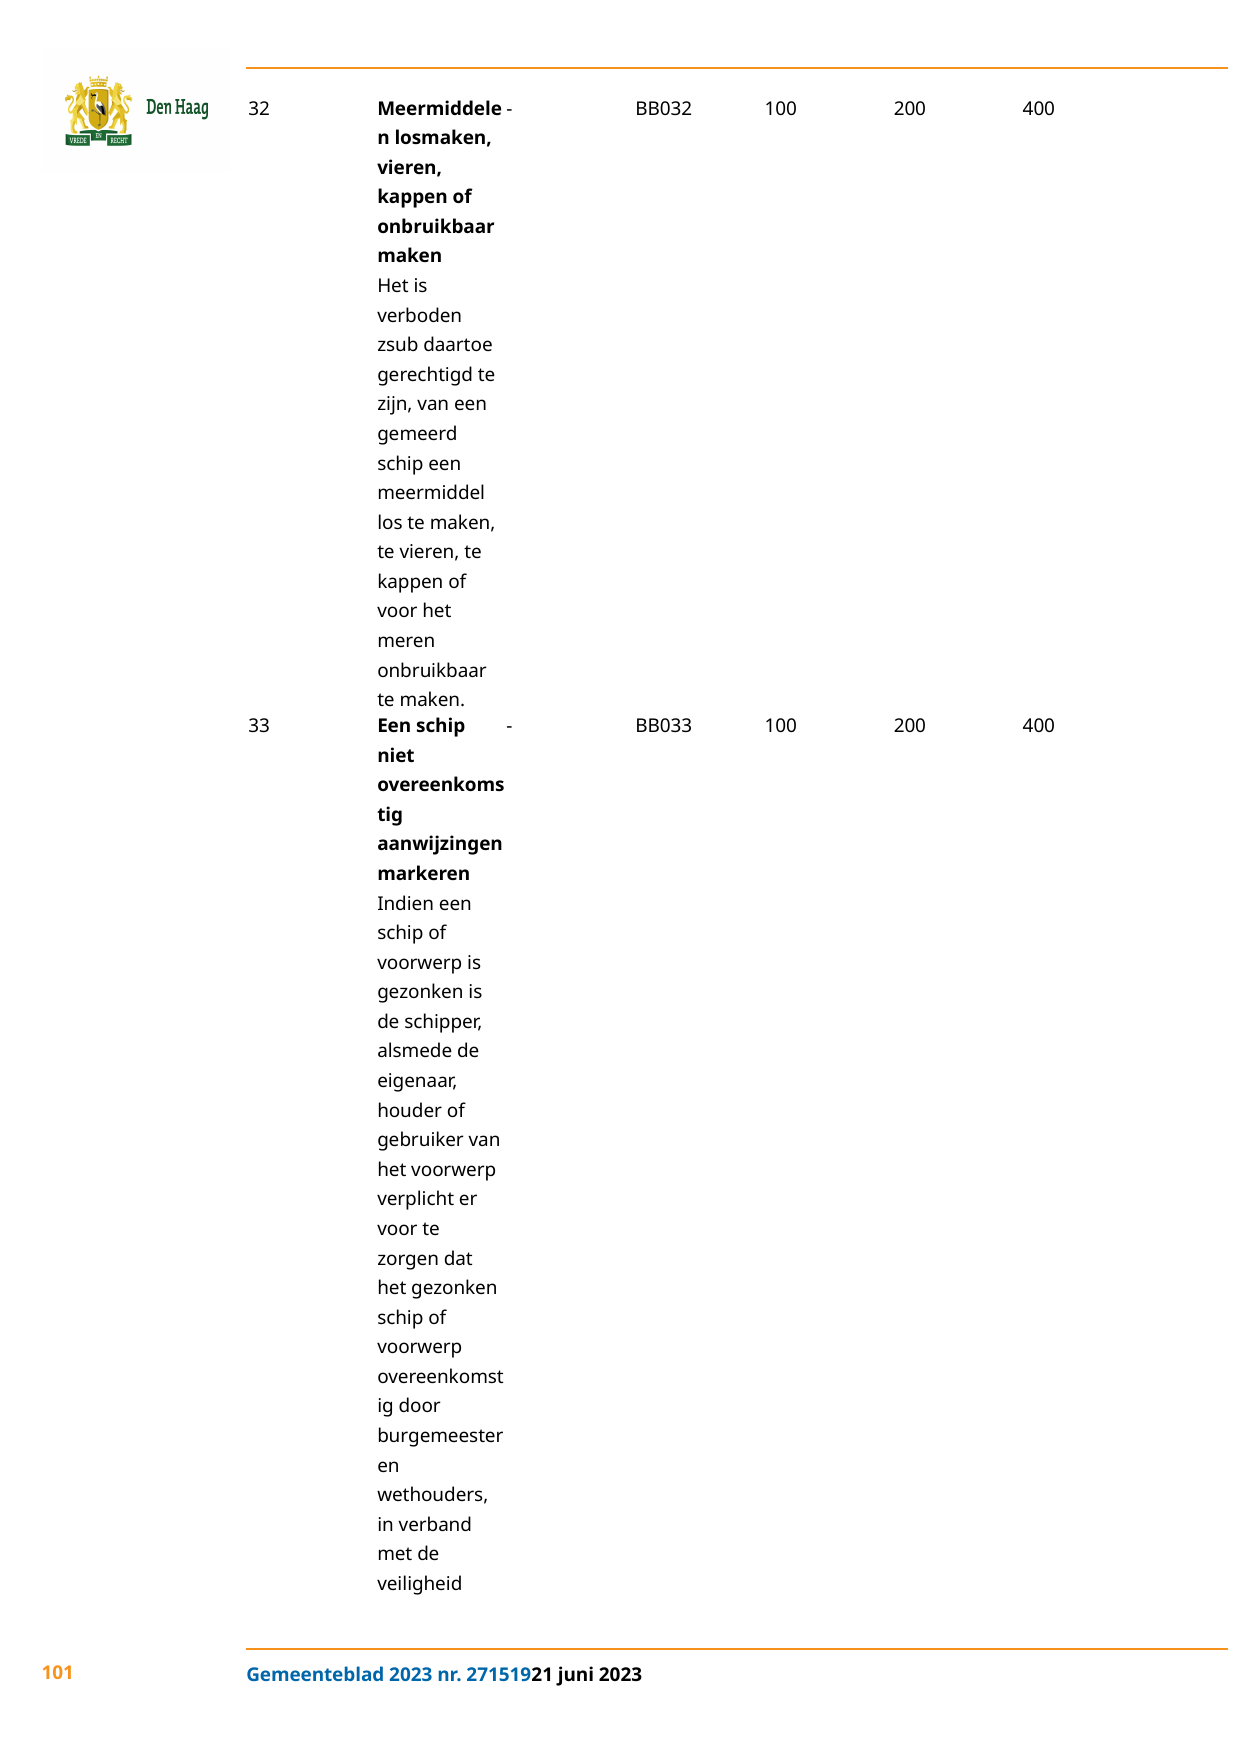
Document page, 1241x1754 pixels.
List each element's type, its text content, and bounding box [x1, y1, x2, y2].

table_cell 200 [894, 95, 1022, 712]
table_cell BB032 [635, 95, 764, 712]
table_cell 400 [1023, 712, 1152, 1596]
table_cell 32 [248, 95, 377, 712]
table_cell Meermiddelen losmaken, vieren, kappen of onbruikbaar maken Het is verboden zsub daartoe gerechtigd te zijn, van een gemeerd schip een meermiddel los te maken, te vieren, te kappen of voor het meren onbruikbaar te maken. [377, 95, 506, 712]
table_cell - [506, 712, 635, 1596]
picture [41, 47, 231, 172]
table_cell Een schip niet overeenkomstig aanwijzingen markeren Indien een schip of voorwerp is gezonken is de schipper, alsmede de eigenaar, houder of gebruiker van het voorwerp verplicht er voor te zorgen dat het gezonken schip of voorwerp overeenkomstig door burgemeester en wethouders, in verband met de veiligheid [377, 712, 506, 1596]
table_cell 100 [764, 712, 893, 1596]
table_cell BB033 [635, 712, 764, 1596]
table_cell - [506, 95, 635, 712]
table_cell 100 [764, 95, 893, 712]
table_cell 200 [894, 712, 1022, 1596]
table_cell 400 [1023, 95, 1152, 712]
table_cell 33 [248, 712, 377, 1596]
